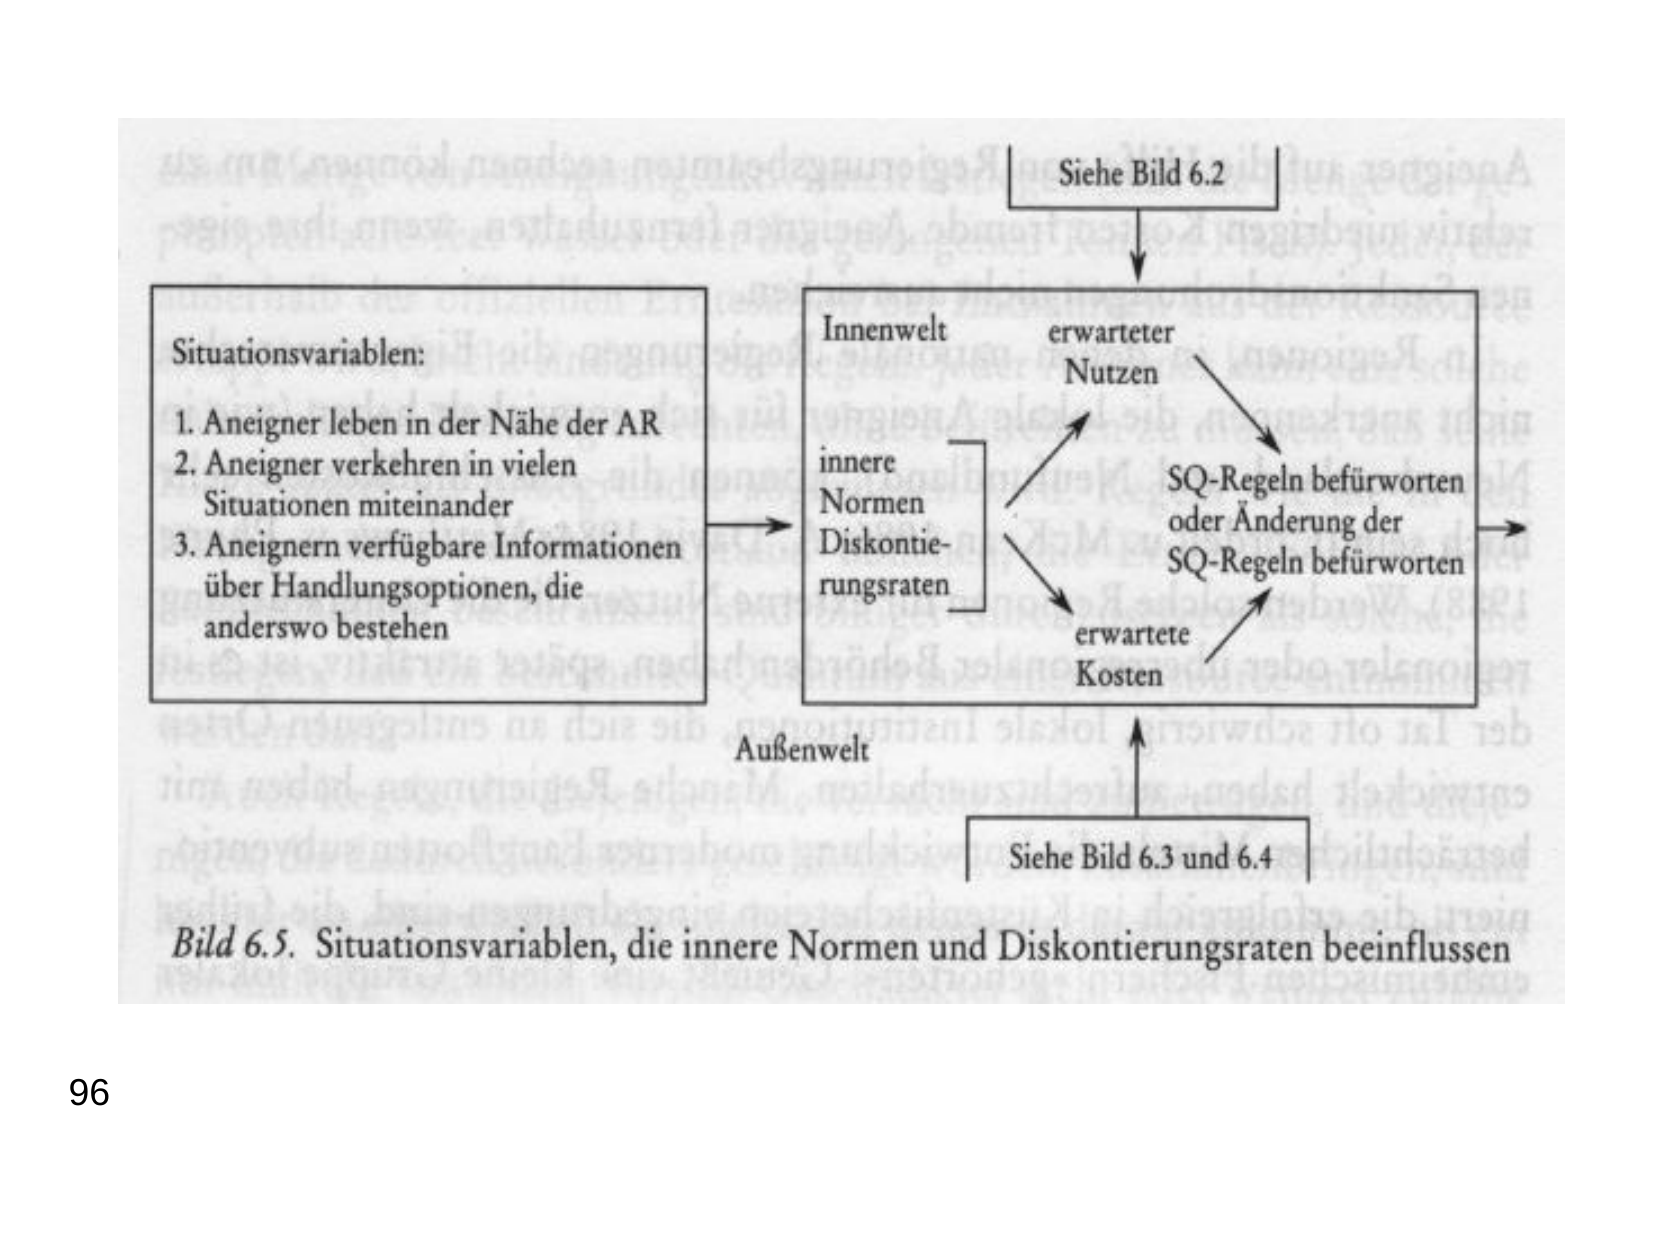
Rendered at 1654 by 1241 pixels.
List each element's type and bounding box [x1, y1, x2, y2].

picture [118, 118, 1565, 1004]
text_box [53, 1063, 272, 1134]
